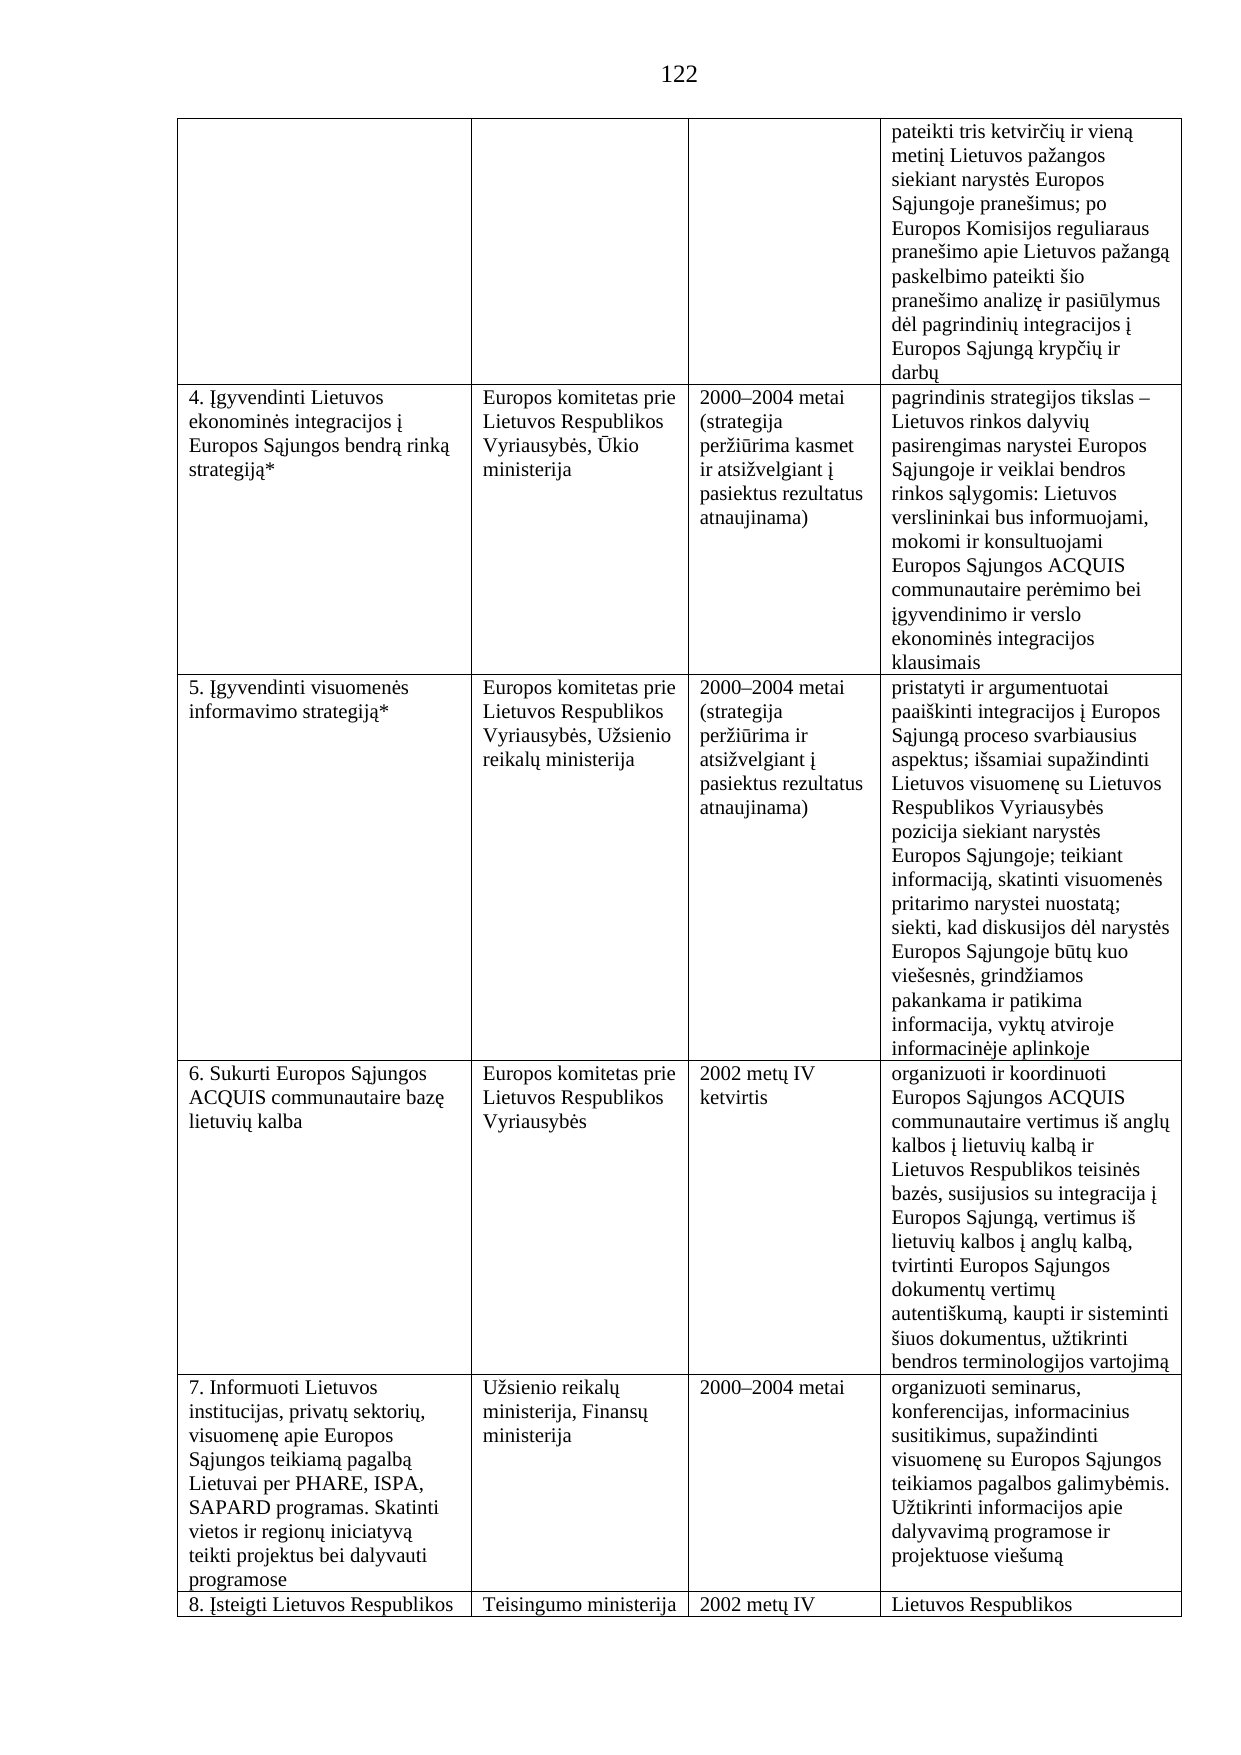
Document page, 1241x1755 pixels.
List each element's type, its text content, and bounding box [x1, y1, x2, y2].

table_cell 8. Įsteigti Lietuvos Respublikos [178, 1592, 471, 1616]
table_cell [178, 119, 471, 384]
table_cell 2002 metų IV [689, 1592, 880, 1616]
table_cell pagrindinis strategijos tikslas – Lietuvos rinkos dalyvių pasirengimas narystei Europos Sąjungoje ir veiklai bendros rinkos sąlygomis: Lietuvos verslininkai bus informuojami, mokomi ir konsultuojami Europos Sąjungos ACQUIS communautaire perėmimo bei įgyvendinimo ir verslo ekonominės integracijos klausimais [881, 385, 1181, 674]
table_cell [689, 119, 880, 384]
table_cell Užsienio reikalų ministerija, Finansų ministerija [472, 1375, 688, 1591]
table_cell [472, 119, 688, 384]
table_cell Europos komitetas prie Lietuvos Respublikos Vyriausybės [472, 1061, 688, 1373]
table_cell 2000–2004 metai (strategija peržiūrima kasmet ir atsižvelgiant į pasiektus rezultatus atnaujinama) [689, 385, 880, 674]
table_cell 4. Įgyvendinti Lietuvos ekonominės integracijos į Europos Sąjungos bendrą rinką strategiją* [178, 385, 471, 674]
table_cell pateikti tris ketvirčių ir vieną metinį Lietuvos pažangos siekiant narystės Europos Sąjungoje pranešimus; po Europos Komisijos reguliaraus pranešimo apie Lietuvos pažangą paskelbimo pateikti šio pranešimo analizę ir pasiūlymus dėl pagrindinių integracijos į Europos Sąjungą krypčių ir darbų [881, 119, 1181, 384]
table_cell 2002 metų IV ketvirtis [689, 1061, 880, 1373]
table_cell Europos komitetas prie Lietuvos Respublikos Vyriausybės, Ūkio ministerija [472, 385, 688, 674]
table_cell 6. Sukurti Europos Sąjungos ACQUIS communautaire bazę lietuvių kalba [178, 1061, 471, 1373]
table_cell 5. Įgyvendinti visuomenės informavimo strategiją* [178, 675, 471, 1060]
table_cell 7. Informuoti Lietuvos institucijas, privatų sektorių, visuomenę apie Europos Sąjungos teikiamą pagalbą Lietuvai per PHARE, ISPA, SAPARD programas. Skatinti vietos ir regionų iniciatyvą teikti projektus bei dalyvauti programose [178, 1375, 471, 1591]
table_cell organizuoti ir koordinuoti Europos Sąjungos ACQUIS communautaire vertimus iš anglų kalbos į lietuvių kalbą ir Lietuvos Respublikos teisinės bazės, susijusios su integracija į Europos Sąjungą, vertimus iš lietuvių kalbos į anglų kalbą, tvirtinti Europos Sąjungos dokumentų vertimų autentiškumą, kaupti ir sisteminti šiuos dokumentus, užtikrinti bendros terminologijos vartojimą [881, 1061, 1181, 1373]
table_cell Lietuvos Respublikos [881, 1592, 1181, 1616]
table_cell pristatyti ir argumentuotai paaiškinti integracijos į Europos Sąjungą proceso svarbiausius aspektus; išsamiai supažindinti Lietuvos visuomenę su Lietuvos Respublikos Vyriausybės pozicija siekiant narystės Europos Sąjungoje; teikiant informaciją, skatinti visuomenės pritarimo narystei nuostatą; siekti, kad diskusijos dėl narystės Europos Sąjungoje būtų kuo viešesnės, grindžiamos pakankama ir patikima informacija, vyktų atviroje informacinėje aplinkoje [881, 675, 1181, 1060]
table_cell Teisingumo ministerija [472, 1592, 688, 1616]
table_cell organizuoti seminarus, konferencijas, informacinius susitikimus, supažindinti visuomenę su Europos Sąjungos teikiamos pagalbos galimybėmis. Užtikrinti informacijos apie dalyvavimą programose ir projektuose viešumą [881, 1375, 1181, 1591]
table_cell 2000–2004 metai (strategija peržiūrima ir atsižvelgiant į pasiektus rezultatus atnaujinama) [689, 675, 880, 1060]
table_cell 2000–2004 metai [689, 1375, 880, 1591]
table_cell Europos komitetas prie Lietuvos Respublikos Vyriausybės, Užsienio reikalų ministerija [472, 675, 688, 1060]
